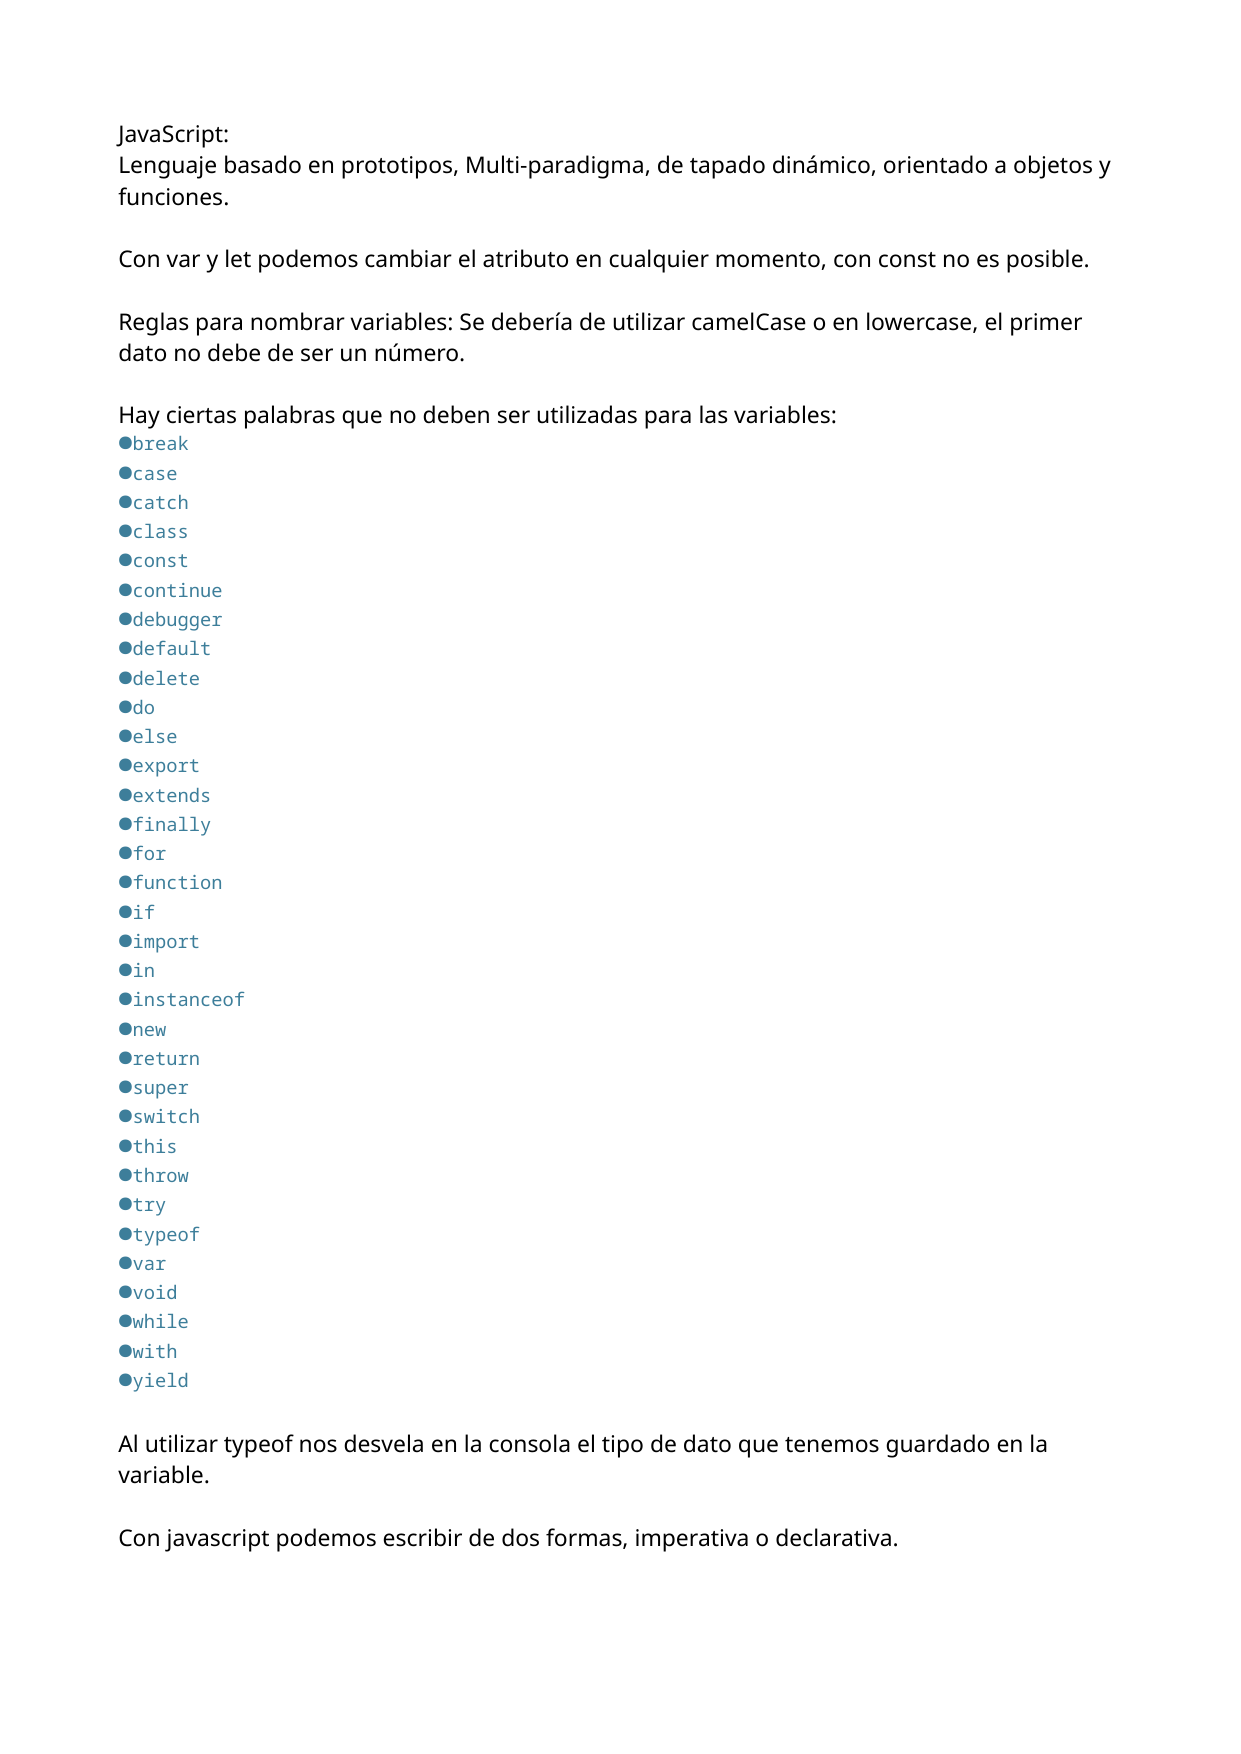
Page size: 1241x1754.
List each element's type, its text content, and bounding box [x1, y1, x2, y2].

list debugger [118, 606, 1122, 632]
text Hay ciertas palabras que no deben ser utilizadas para las variables: [118, 399, 1122, 431]
list return [118, 1045, 1122, 1071]
list switch [118, 1104, 1122, 1129]
list in [118, 957, 1122, 983]
list new [118, 1016, 1122, 1042]
list super [118, 1074, 1122, 1100]
list function [118, 870, 1122, 895]
list if [118, 899, 1122, 924]
text Con javascript podemos escribir de dos formas, imperativa o declarativa. [118, 1522, 1122, 1553]
list catch [118, 489, 1122, 515]
list finally [118, 811, 1122, 837]
list else [118, 723, 1122, 749]
list throw [118, 1162, 1122, 1188]
list delete [118, 665, 1122, 690]
text Con var y let podemos cambiar el atributo en cualquier momento, con const no es posible. [118, 243, 1122, 274]
list default [118, 636, 1122, 661]
list extends [118, 782, 1122, 807]
list typeof [118, 1221, 1122, 1246]
list try [118, 1192, 1122, 1217]
list void [118, 1279, 1122, 1305]
text Al utilizar typeof nos desvela en la consola el tipo de dato que tenemos guardado en la variable. [118, 1428, 1122, 1490]
list const [118, 548, 1122, 573]
list for [118, 840, 1122, 866]
list continue [118, 577, 1122, 602]
list with [118, 1338, 1122, 1363]
list while [118, 1309, 1122, 1334]
list yield [118, 1367, 1122, 1393]
list this [118, 1133, 1122, 1159]
list case [118, 460, 1122, 485]
list break [118, 431, 1122, 456]
list do [118, 694, 1122, 719]
list class [118, 518, 1122, 544]
list import [118, 928, 1122, 954]
text Lenguaje basado en prototipos, Multi-paradigma, de tapado dinámico, orientado a objetos y funciones. [118, 149, 1122, 212]
list instanceof [118, 987, 1122, 1012]
list export [118, 753, 1122, 778]
list var [118, 1250, 1122, 1276]
text JavaScript: [118, 118, 1122, 149]
text Reglas para nombrar variables: Se debería de utilizar camelCase o en lowercase, el primer dato no debe de ser un número. [118, 306, 1122, 368]
